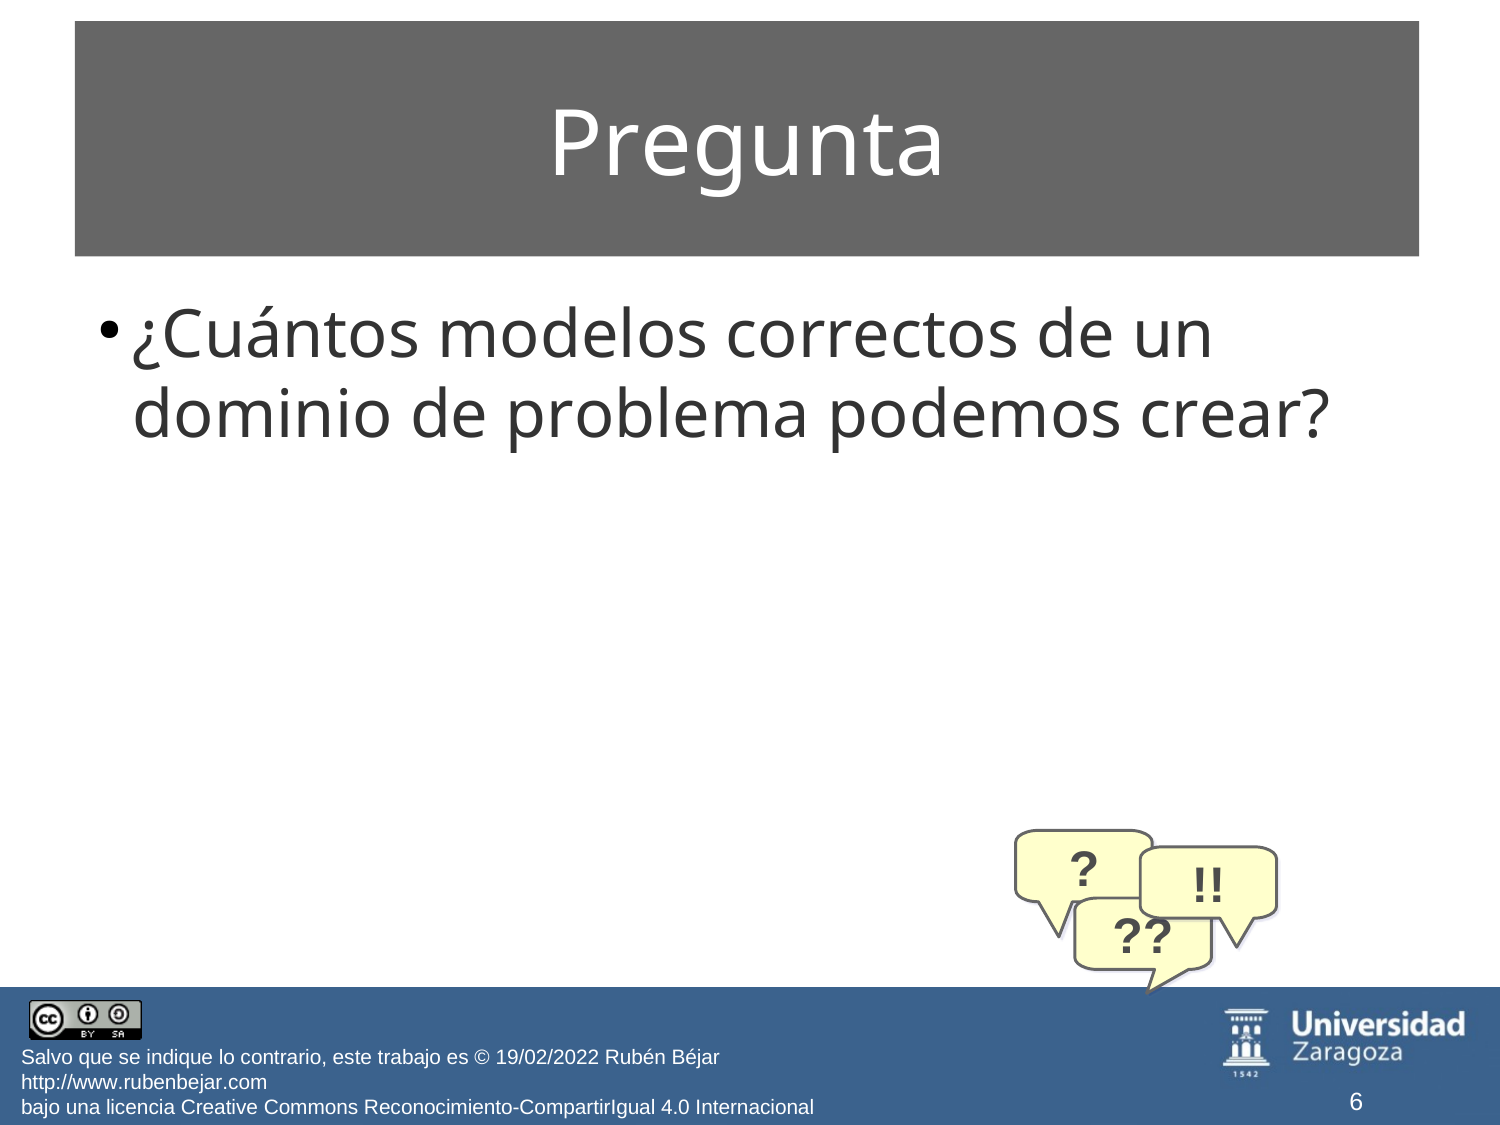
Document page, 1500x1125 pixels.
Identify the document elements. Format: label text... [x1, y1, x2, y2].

text_box !! [1140, 846, 1277, 948]
text_box ?? [1074, 897, 1212, 994]
text_box ? [1015, 830, 1153, 937]
list ¿Cuántos modelos correctos de un dominio de problema podemos crear? [82, 283, 1418, 957]
title Pregunta [74, 21, 1420, 257]
picture [0, 987, 1500, 1125]
